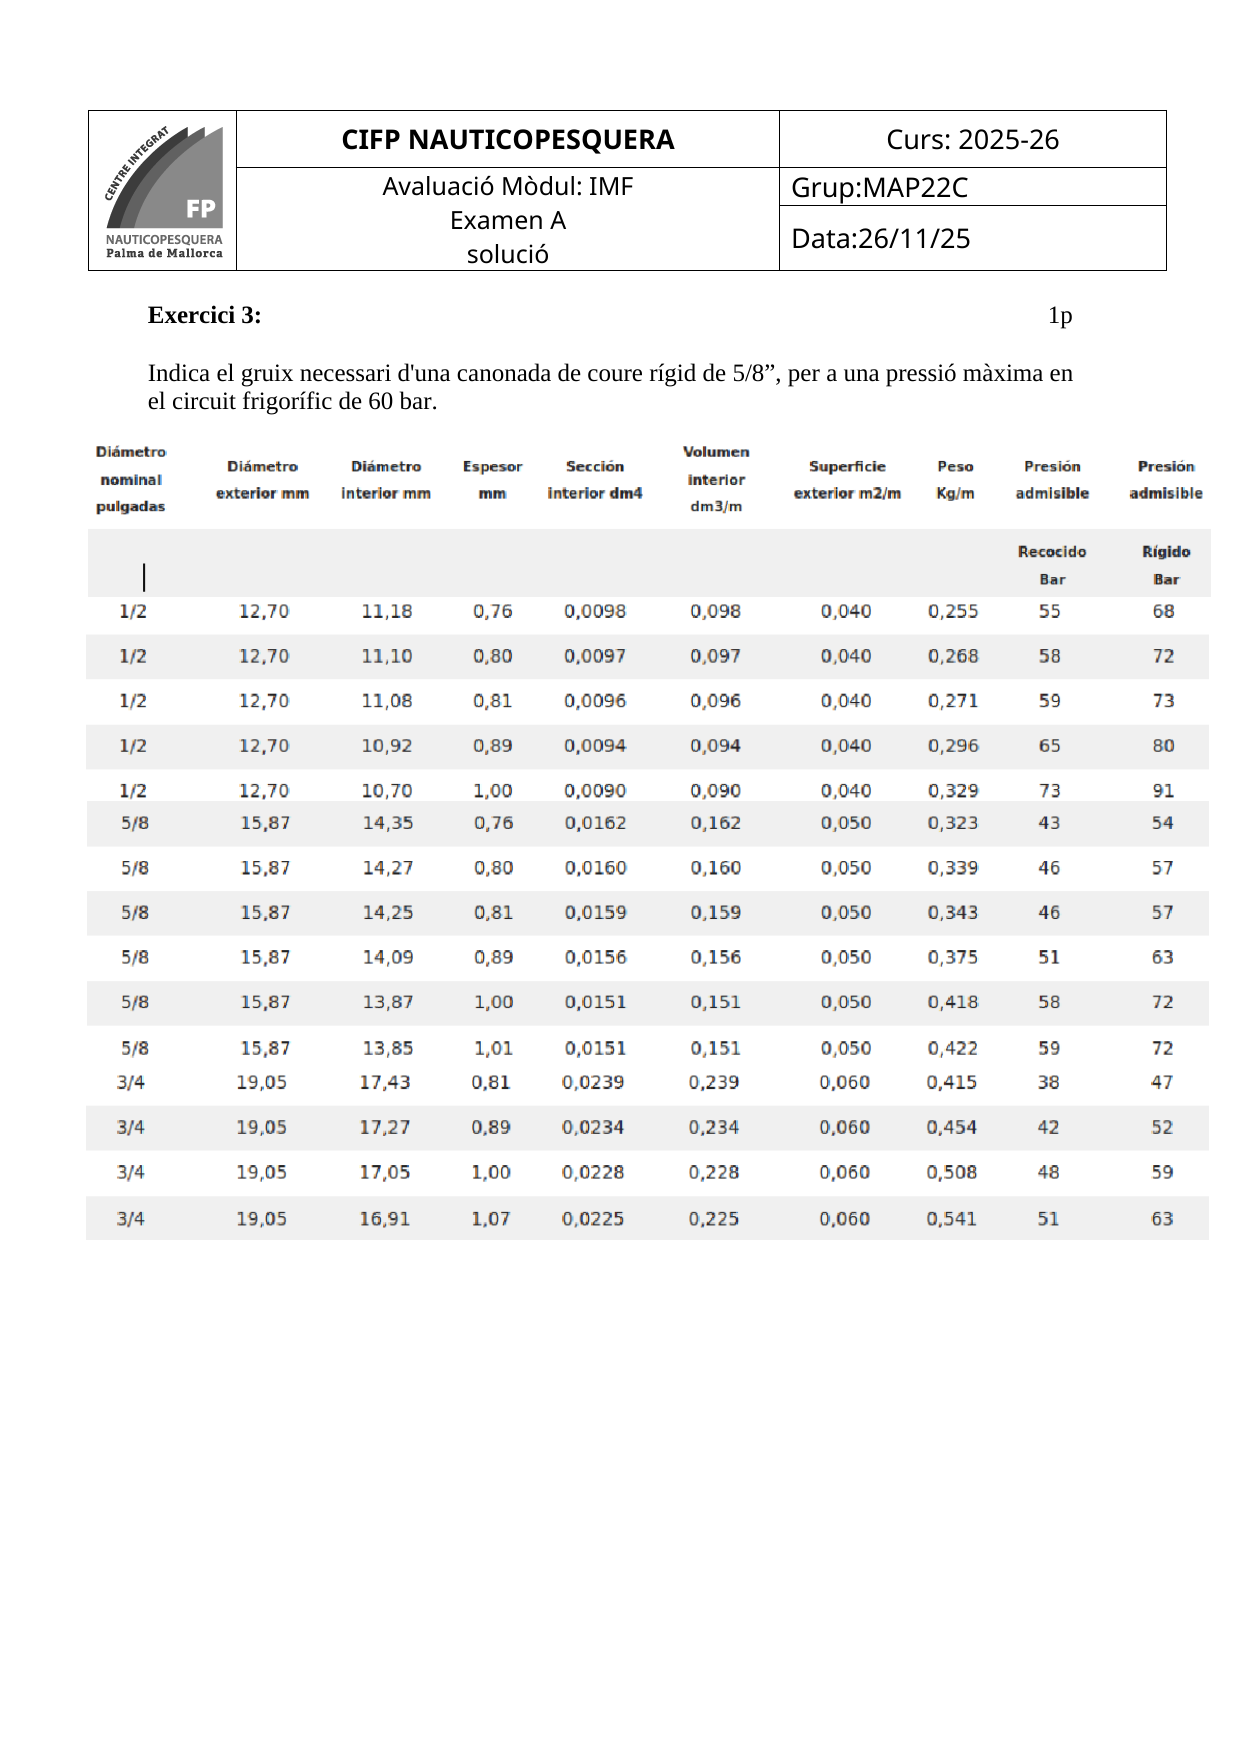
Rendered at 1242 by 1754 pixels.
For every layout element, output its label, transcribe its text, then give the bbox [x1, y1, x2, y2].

text Exercici 3: 1p [148, 300, 1094, 329]
picture [100, 116, 229, 265]
text Indica el gruix necessari d'una canonada de coure rígid de 5/8”, per a una pressió màxima en el circuit frigorífic de 60 bar. [148, 358, 1094, 415]
picture [86, 439, 1211, 1240]
